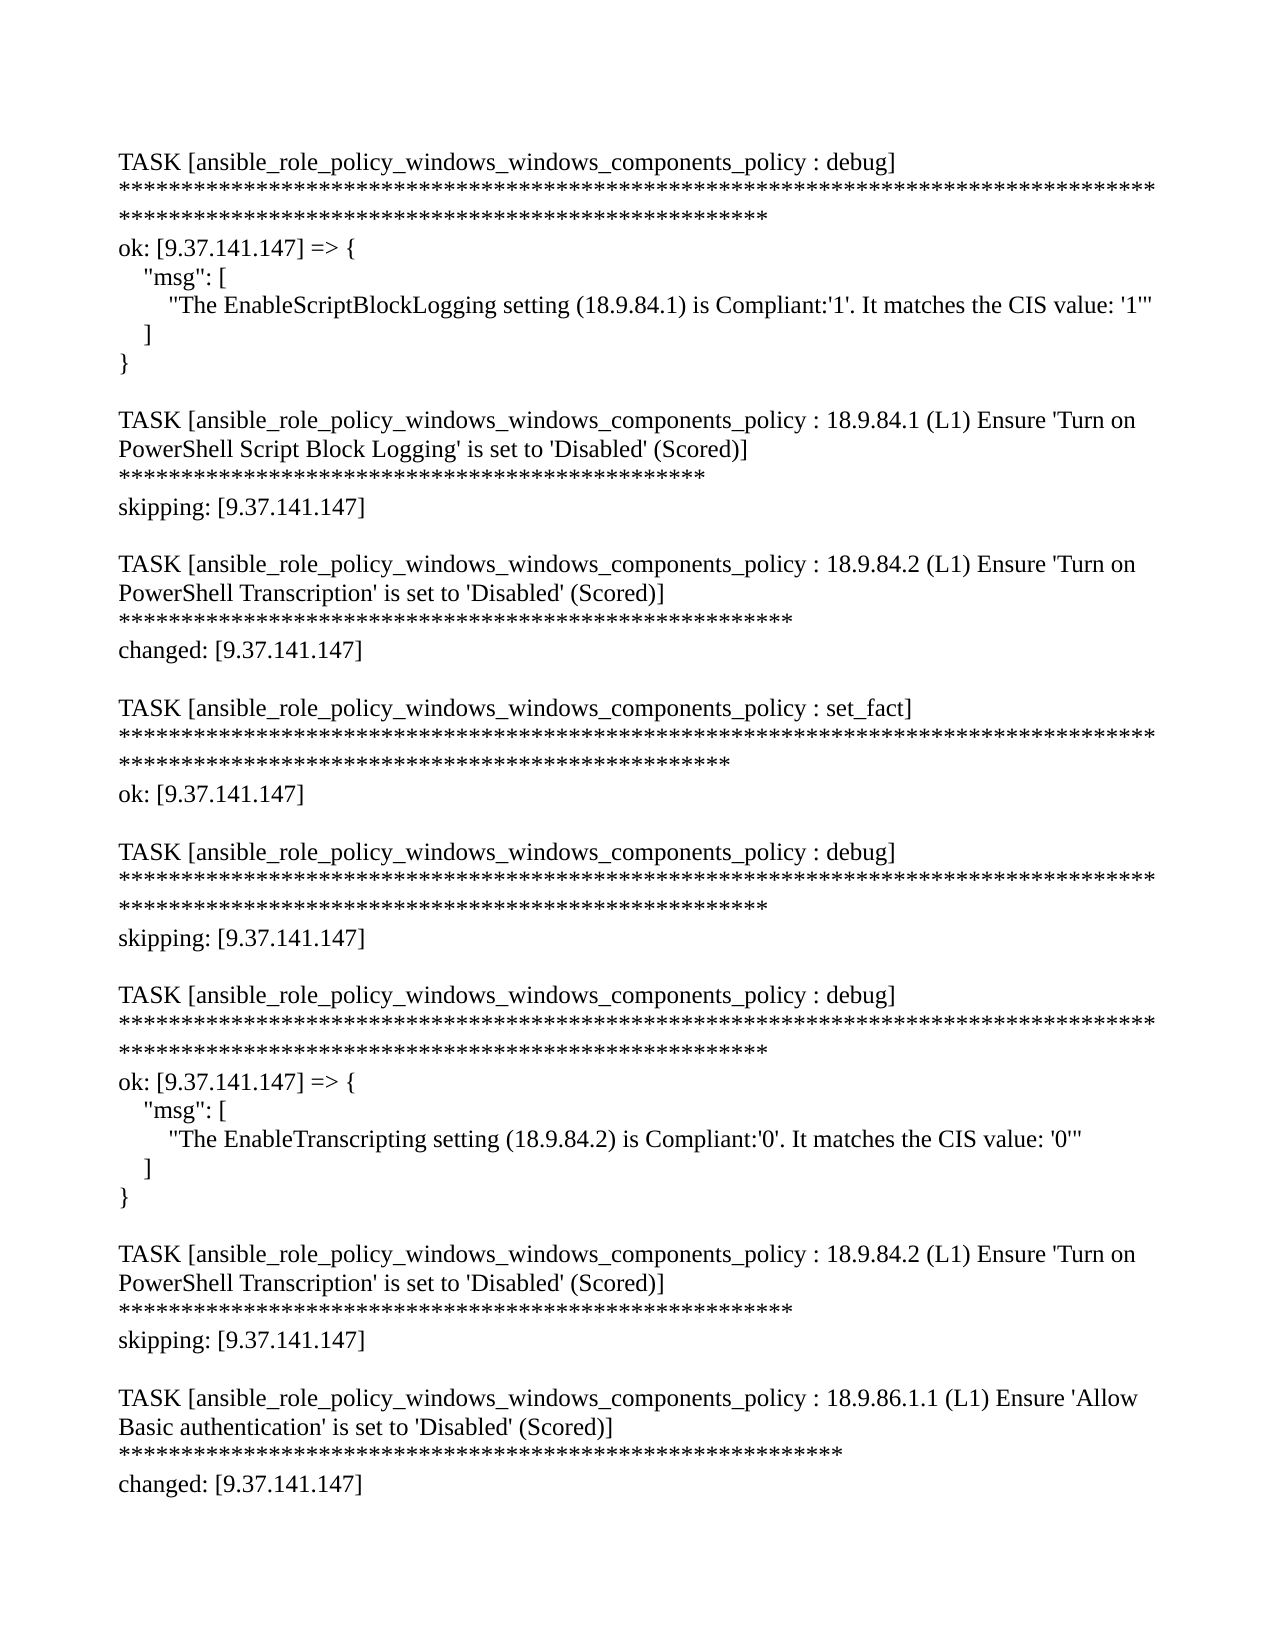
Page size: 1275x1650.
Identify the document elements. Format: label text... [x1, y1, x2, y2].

text TASK [ansible_role_policy_windows_windows_components_policy : 18.9.86.1.1 (L1) Ensure 'Allow Basic authentication' is set to 'Disabled' (Scored)] ********************************************************** [118, 1383, 1157, 1469]
text "msg": [ [118, 262, 1157, 291]
text skipping: [9.37.141.147] [118, 1326, 1157, 1354]
text ok: [9.37.141.147] => { [118, 233, 1157, 262]
text ] [118, 319, 1157, 348]
text } [118, 1182, 1157, 1211]
text changed: [9.37.141.147] [118, 636, 1157, 664]
text changed: [9.37.141.147] [118, 1469, 1157, 1498]
text "msg": [ [118, 1096, 1157, 1124]
text ] [118, 1153, 1157, 1182]
text "The EnableScriptBlockLogging setting (18.9.84.1) is Compliant:'1'. It matches the CIS value: '1'" [118, 291, 1157, 319]
text TASK [ansible_role_policy_windows_windows_components_policy : 18.9.84.2 (L1) Ensure 'Turn on PowerShell Transcription' is set to 'Disabled' (Scored)] ****************************************************** [118, 549, 1157, 636]
text skipping: [9.37.141.147] [118, 923, 1157, 952]
text ok: [9.37.141.147] => { [118, 1067, 1157, 1096]
text TASK [ansible_role_policy_windows_windows_components_policy : set_fact] ************************************************************************************************************************************ [118, 693, 1157, 779]
text TASK [ansible_role_policy_windows_windows_components_policy : debug] *************************************************************************************************************************************** [118, 147, 1157, 233]
text skipping: [9.37.141.147] [118, 492, 1157, 521]
text TASK [ansible_role_policy_windows_windows_components_policy : debug] *************************************************************************************************************************************** [118, 981, 1157, 1067]
text TASK [ansible_role_policy_windows_windows_components_policy : debug] *************************************************************************************************************************************** [118, 837, 1157, 923]
text } [118, 348, 1157, 377]
text ok: [9.37.141.147] [118, 779, 1157, 808]
text "The EnableTranscripting setting (18.9.84.2) is Compliant:'0'. It matches the CIS value: '0'" [118, 1124, 1157, 1153]
text TASK [ansible_role_policy_windows_windows_components_policy : 18.9.84.1 (L1) Ensure 'Turn on PowerShell Script Block Logging' is set to 'Disabled' (Scored)] *********************************************** [118, 406, 1157, 492]
text TASK [ansible_role_policy_windows_windows_components_policy : 18.9.84.2 (L1) Ensure 'Turn on PowerShell Transcription' is set to 'Disabled' (Scored)] ****************************************************** [118, 1239, 1157, 1326]
